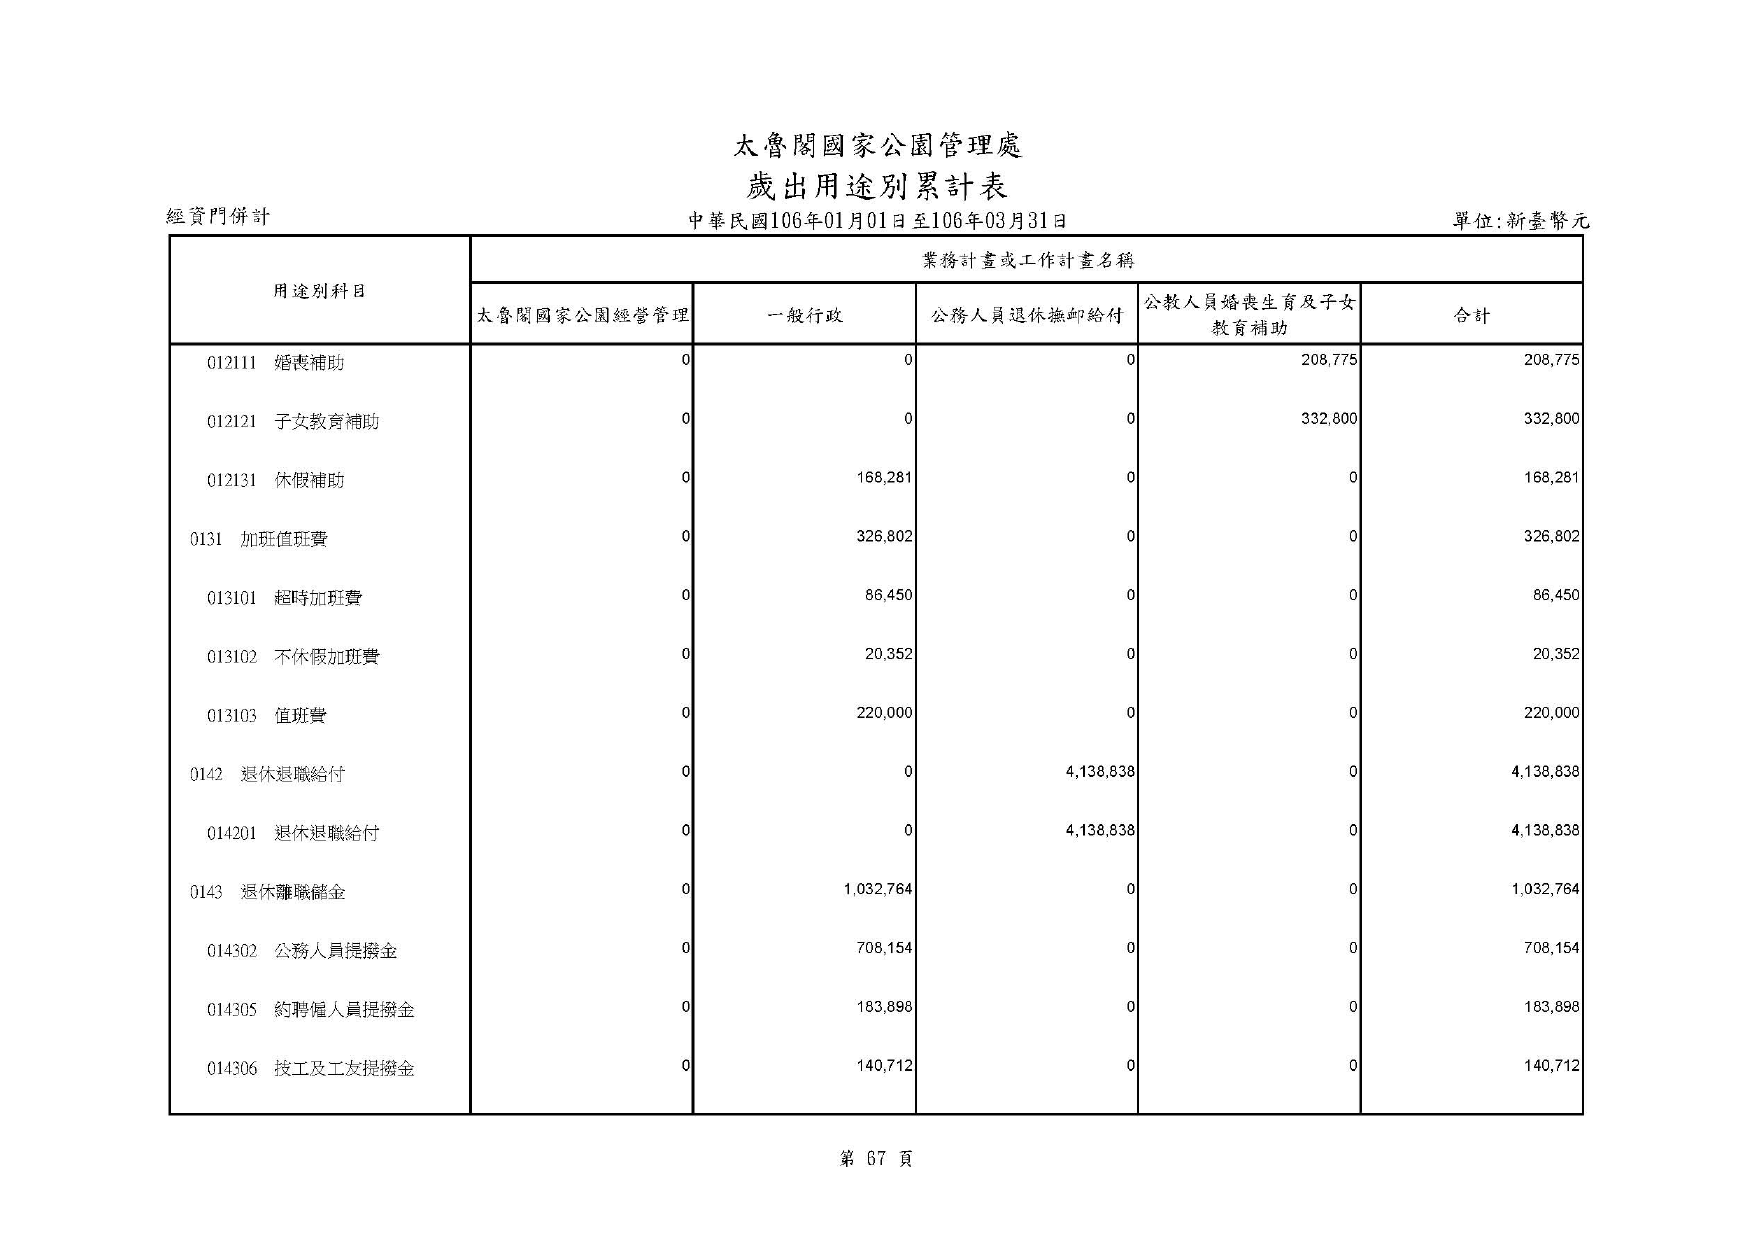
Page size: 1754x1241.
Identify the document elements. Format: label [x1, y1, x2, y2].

picture [59, 59, 1695, 1216]
